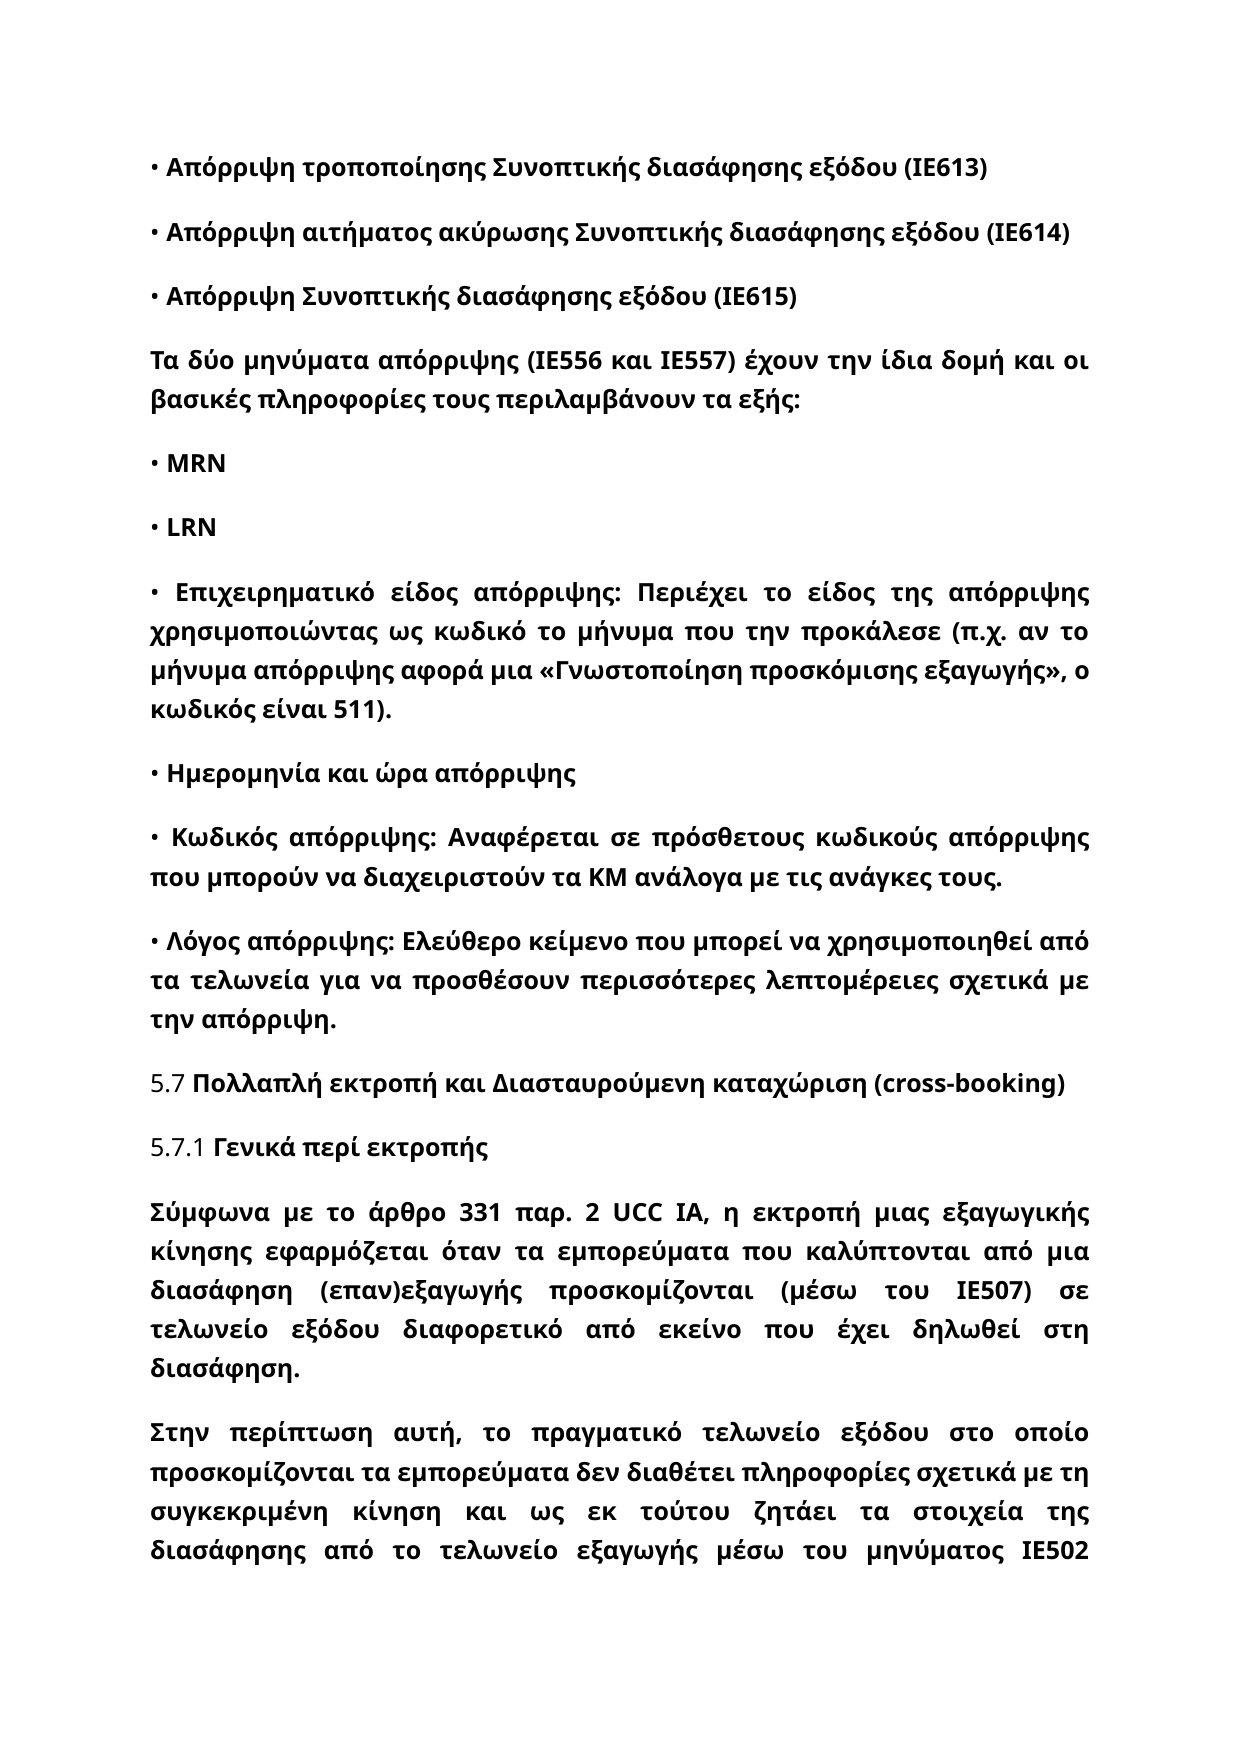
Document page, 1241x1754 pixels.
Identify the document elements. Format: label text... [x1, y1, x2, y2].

text • Κωδικός απόρριψης: Αναφέρεται σε πρόσθετους κωδικούς απόρριψης που μπορούν να διαχειριστούν τα ΚΜ ανάλογα με τις ανάγκες τους. [150, 820, 1090, 893]
text Σύμφωνα με το άρθρο 331 παρ. 2 UCC IA, η εκτροπή μιας εξαγωγικής κίνησης εφαρμόζεται όταν τα εμπορεύματα που καλύπτονται από μια διασάφηση (επαν)εξαγωγής προσκομίζονται (μέσω του IE507) σε τελωνείο εξόδου διαφορετικό από εκείνο που έχει δηλωθεί στη διασάφηση. [150, 1194, 1090, 1385]
text • LRN [150, 510, 1090, 544]
text 5.7.1 Γενικά περί εκτροπής [150, 1130, 1090, 1164]
text • Απόρριψη Συνοπτικής διασάφησης εξόδου (ΙΕ615) [150, 278, 1090, 312]
text 5.7 Πολλαπλή εκτροπή και Διασταυρούμενη καταχώριση (cross-booking) [150, 1066, 1090, 1100]
text • Επιχειρηματικό είδος απόρριψης: Περιέχει το είδος της απόρριψης χρησιμοποιώντας ως κωδικό το μήνυμα που την προκάλεσε (π.χ. αν το μήνυμα απόρριψης αφορά μια «Γνωστοποίηση προσκόμισης εξαγωγής», ο κωδικός είναι 511). [150, 574, 1090, 726]
text • Απόρριψη αιτήματος ακύρωσης Συνοπτικής διασάφησης εξόδου (ΙΕ614) [150, 214, 1090, 248]
text • MRN [150, 446, 1090, 480]
text • Ημερομηνία και ώρα απόρριψης [150, 756, 1090, 790]
text • Απόρριψη τροποποίησης Συνοπτικής διασάφησης εξόδου (ΙΕ613) [150, 150, 1090, 184]
text Στην περίπτωση αυτή, το πραγματικό τελωνείο εξόδου στο οποίο προσκομίζονται τα εμπορεύματα δεν διαθέτει πληροφορίες σχετικά με τη συγκεκριμένη κίνηση και ως εκ τούτου ζητάει τα στοιχεία της διασάφησης από το τελωνείο εξαγωγής μέσω του μηνύματος ΙΕ502 [150, 1415, 1090, 1567]
text • Λόγος απόρριψης: Ελεύθερο κείμενο που μπορεί να χρησιμοποιηθεί από τα τελωνεία για να προσθέσουν περισσότερες λεπτομέρειες σχετικά με την απόρριψη. [150, 923, 1090, 1036]
text Τα δύο μηνύματα απόρριψης (ΙΕ556 και ΙΕ557) έχουν την ίδια δομή και οι βασικές πληροφορίες τους περιλαμβάνουν τα εξής: [150, 342, 1090, 416]
